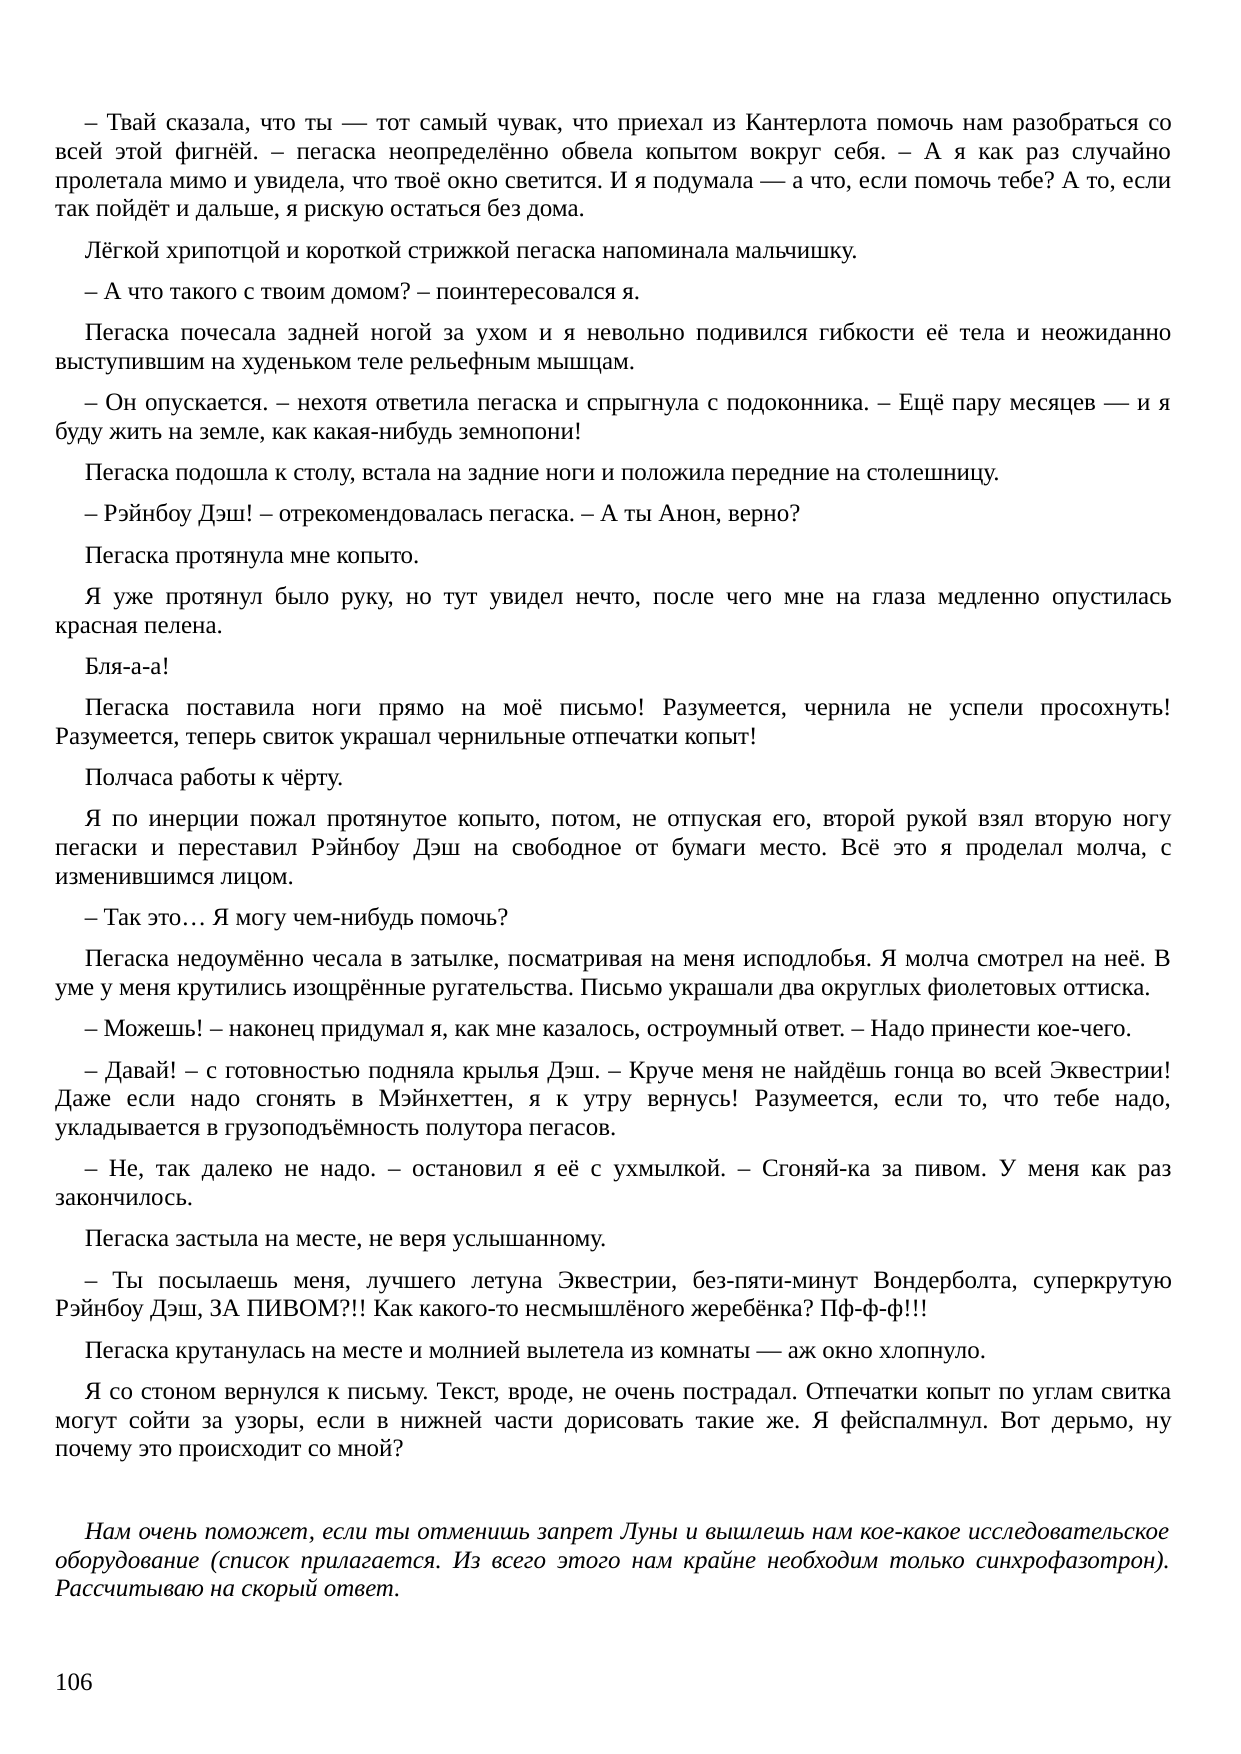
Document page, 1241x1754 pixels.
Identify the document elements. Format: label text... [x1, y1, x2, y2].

text Я уже протянул было руку, но тут увидел нечто, после чего мне на глаза медленно опустилась красная пелена. [55, 581, 1173, 638]
text Я по инерции пожал протянутое копыто, потом, не отпуская его, второй рукой взял вторую ногу пегаски и переставил Рэйнбоу Дэш на свободное от бумаги место. Всё это я проделал молча, с изменившимся лицом. [55, 803, 1173, 890]
text Пегаска крутанулась на месте и молнией вылетела из комнаты — аж окно хлопнуло. [55, 1335, 1173, 1363]
text Бля-а-а! [55, 651, 1173, 680]
text Пегаска поставила ноги прямо на моё письмо! Разумеется, чернила не успели просохнуть! Разумеется, теперь свиток украшал чернильные отпечатки копыт! [55, 692, 1173, 750]
text – Не, так далеко не надо. – остановил я её с ухмылкой. – Сгоняй-ка за пивом. У меня как раз закончилось. [55, 1153, 1173, 1211]
text Пегаска подошла к столу, встала на задние ноги и положила передние на столешницу. [55, 457, 1173, 486]
text – Можешь! – наконец придумал я, как мне казалось, остроумный ответ. – Надо принести кое-чего. [55, 1013, 1173, 1042]
text – Ты посылаешь меня, лучшего летуна Эквестрии, без-пяти-минут Вондерболта, суперкрутую Рэйнбоу Дэш, ЗА ПИВОМ?!! Как какого-то несмышлёного жеребёнка? Пф-ф-ф!!! [55, 1265, 1173, 1322]
text – Твай сказала, что ты — тот самый чувак, что приехал из Кантерлота помочь нам разобраться со всей этой фигнёй. – пегаска неопределённо обвела копытом вокруг себя. – А я как раз случайно пролетала мимо и увидела, что твоё окно светится. И я подумала — а что, если помочь тебе? А то, если так пойдёт и дальше, я рискую остаться без дома. [55, 107, 1173, 222]
text Я со стоном вернулся к письму. Текст, вроде, не очень пострадал. Отпечатки копыт по углам свитка могут сойти за узоры, если в нижней части дорисовать такие же. Я фейспалмнул. Вот дерьмо, ну почему это происходит со мной? [55, 1376, 1173, 1462]
text Пегаска застыла на месте, не веря услышанному. [55, 1223, 1173, 1252]
text – Он опускается. – нехотя ответила пегаска и спрыгнула с подоконника. – Ещё пару месяцев — и я буду жить на земле, как какая-нибудь земнопони! [55, 387, 1173, 445]
text – Давай! – с готовностью подняла крылья Дэш. – Круче меня не найдёшь гонца во всей Эквестрии! Даже если надо сгонять в Мэйнхеттен, я к утру вернусь! Разумеется, если то, что тебе надо, укладывается в грузоподъёмность полутора пегасов. [55, 1055, 1173, 1141]
text Пегаска протянула мне копыто. [55, 540, 1173, 568]
text – Рэйнбоу Дэш! – отрекомендовалась пегаска. – А ты Анон, верно? [55, 498, 1173, 527]
text Пегаска почесала задней ногой за ухом и я невольно подивился гибкости её тела и неожиданно выступившим на худеньком теле рельефным мышцам. [55, 317, 1173, 375]
text Полчаса работы к чёрту. [55, 762, 1173, 791]
text – А что такого с твоим домом? – поинтересовался я. [55, 276, 1173, 305]
text – Так это… Я могу чем-нибудь помочь? [55, 902, 1173, 931]
text Нам очень поможет, если ты отменишь запрет Луны и вышлешь нам кое-какое исследовательское оборудование (список прилагается. Из всего этого нам крайне необходим только синхрофазотрон). Рассчитываю на скорый ответ. [55, 1516, 1173, 1602]
text Пегаска недоумённо чесала в затылке, посматривая на меня исподлобья. Я молча смотрел на неё. В уме у меня крутились изощрённые ругательства. Письмо украшали два округлых фиолетовых оттиска. [55, 943, 1173, 1001]
text Лёгкой хрипотцой и короткой стрижкой пегаска напоминала мальчишку. [55, 235, 1173, 263]
